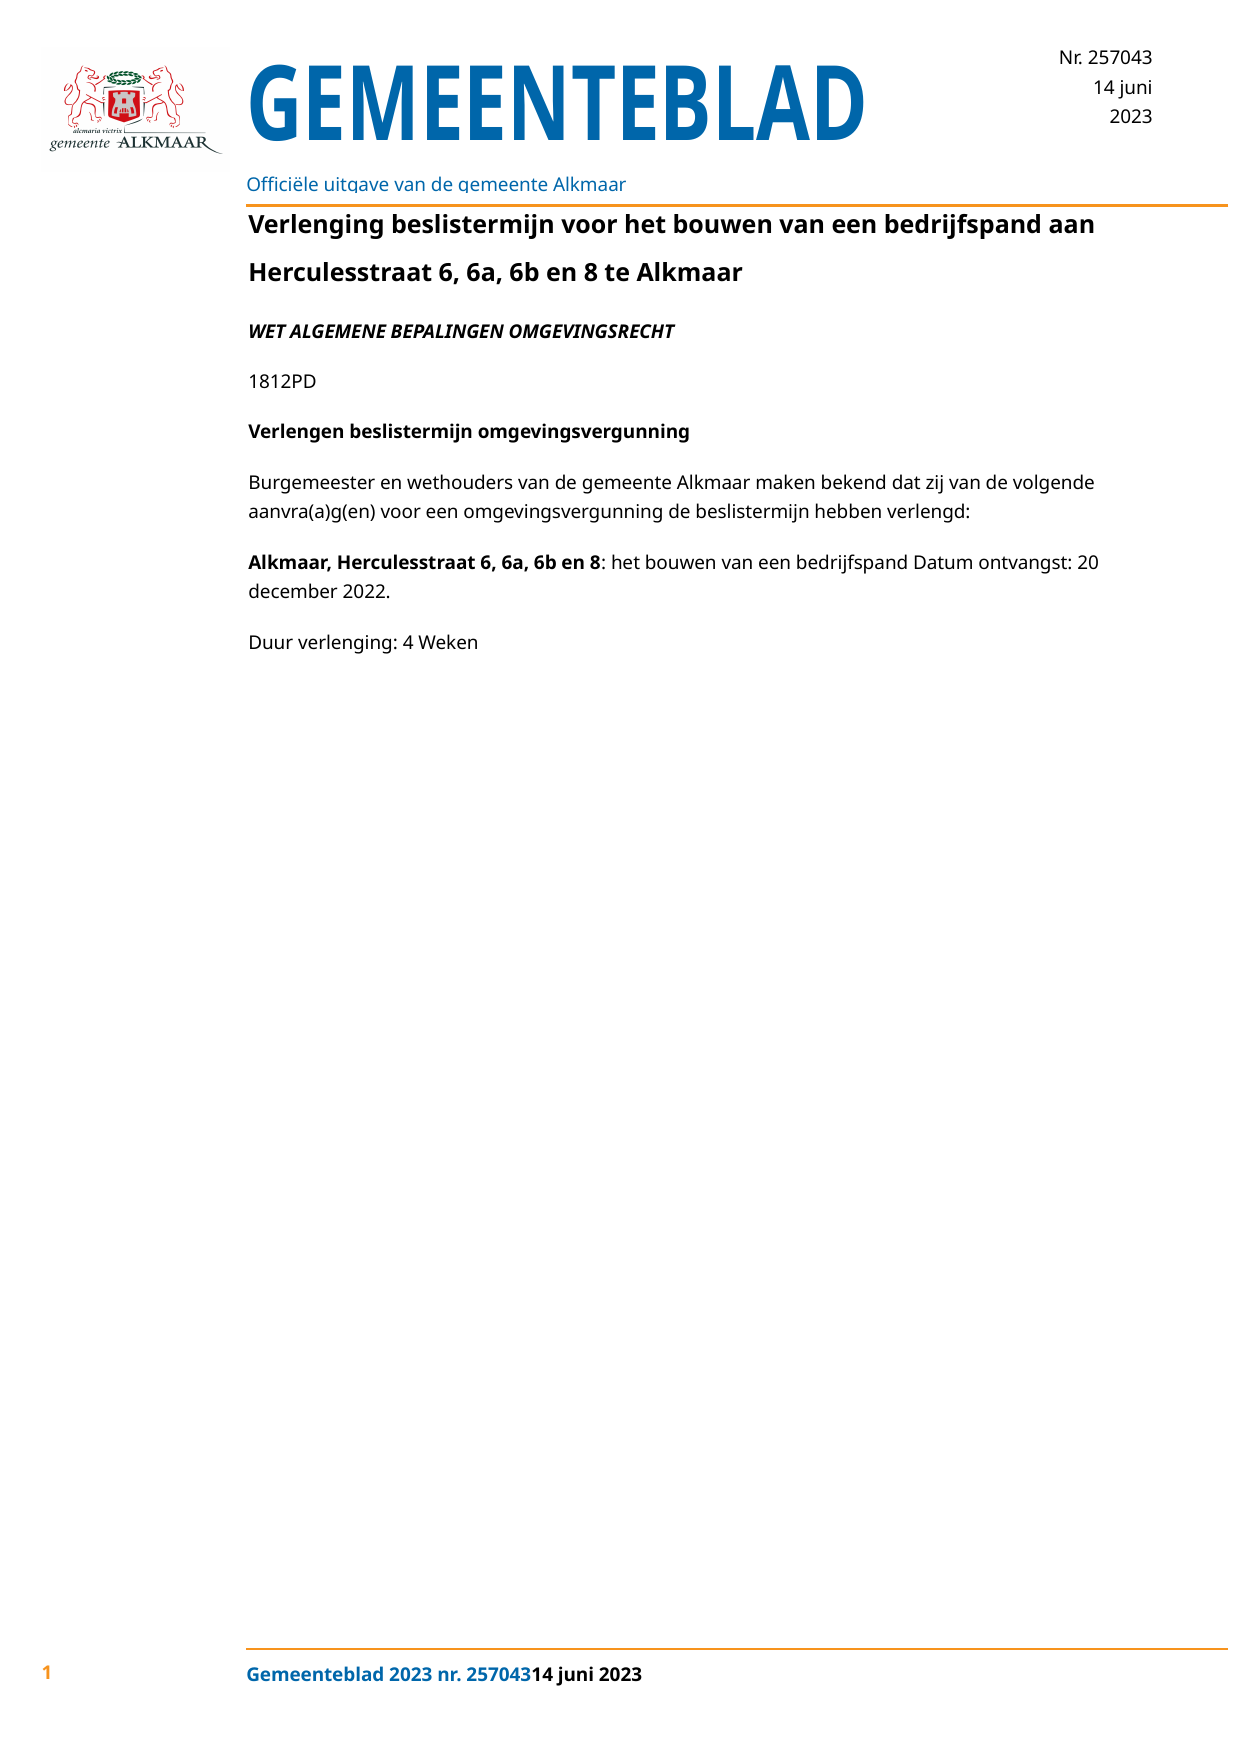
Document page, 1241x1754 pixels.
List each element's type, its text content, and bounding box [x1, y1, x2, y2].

text Duur verlenging: 4 Weken [248, 629, 1152, 655]
text Verlengen beslistermijn omgevingsvergunning [248, 419, 1152, 444]
text Alkmaar, Herculesstraat 6, 6a, 6b en 8: het bouwen van een bedrijfspand Datum ontvangst: 20 december 2022. [248, 549, 1152, 604]
text WET ALGEMENE BEPALINGEN OMGEVINGSRECHT [248, 318, 1152, 344]
text Burgemeester en wethouders van de gemeente Alkmaar maken bekend dat zij van de volgende aanvra(a)g(en) voor een omgevingsvergunning de beslistermijn hebben verlengd: [248, 469, 1152, 524]
picture [41, 47, 231, 172]
text 1812PD [248, 368, 1152, 394]
text Verlenging beslistermijn voor het bouwen van een bedrijfspand aan Herculesstraat 6, 6a, 6b en 8 te Alkmaar [248, 207, 1152, 288]
